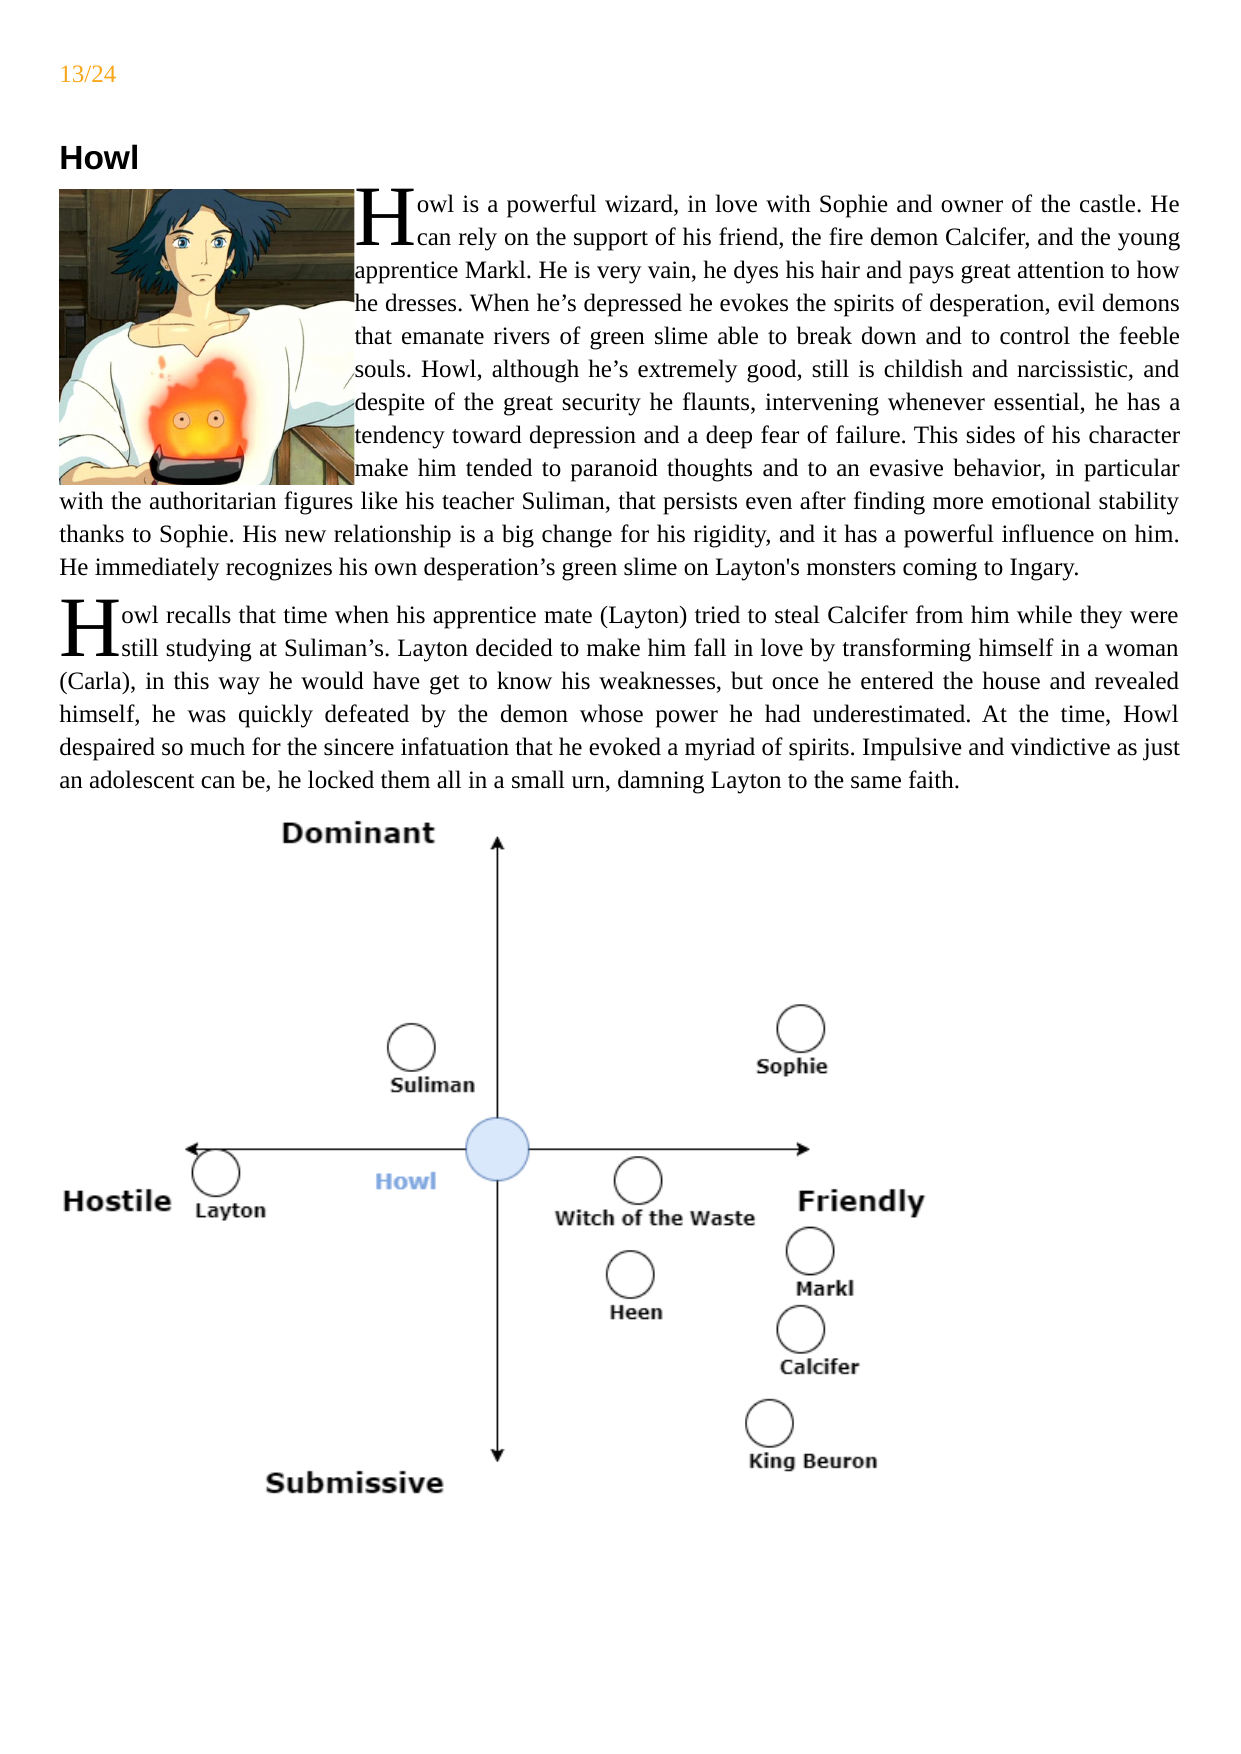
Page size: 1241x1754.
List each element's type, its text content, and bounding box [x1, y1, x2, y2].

picture [59, 189, 355, 485]
text Howl is a powerful wizard, in love with Sophie and owner of the castle. He can rely on the support of his friend, the fire demon Calcifer, and the young apprentice Markl. He is very vain, he dyes his hair and pays great attention to how he dresses. When he’s depressed he evokes the spirits of desperation, evil demons that emanate rivers of green slime able to break down and to control the feeble souls. Howl, although he’s extremely good, still is childish and narcissistic, and despite of the great security he flaunts, intervening whenever essential, he has a tendency toward depression and a deep fear of failure. This sides of his character make him tended to paranoid thoughts and to an evasive behavior, in particular with the authoritarian figures like his teacher Suliman, that persists even after finding more emotional stability thanks to Sophie. His new relationship is a big change for his rigidity, and it has a powerful influence on him. He immediately recognizes his own desperation’s green slime on Layton's monsters coming to Ingary. [59, 189, 1181, 581]
text Howl recalls that time when his apprentice mate (Layton) tried to steal Calcifer from him while they were still studying at Suliman’s. Layton decided to make him fall in love by transforming himself in a woman (Carla), in this way he would have get to know his weaknesses, but once he entered the house and revealed himself, he was quickly defeated by the demon whose power he had underestimated. At the time, Howl despaired so much for the sincere infatuation that he evoked a myriad of spirits. Impulsive and vindictive as just an adolescent can be, he locked them all in a small urn, damning Layton to the same faith. [59, 600, 1181, 794]
subtitle Howl [59, 138, 1181, 177]
picture [59, 812, 952, 1498]
